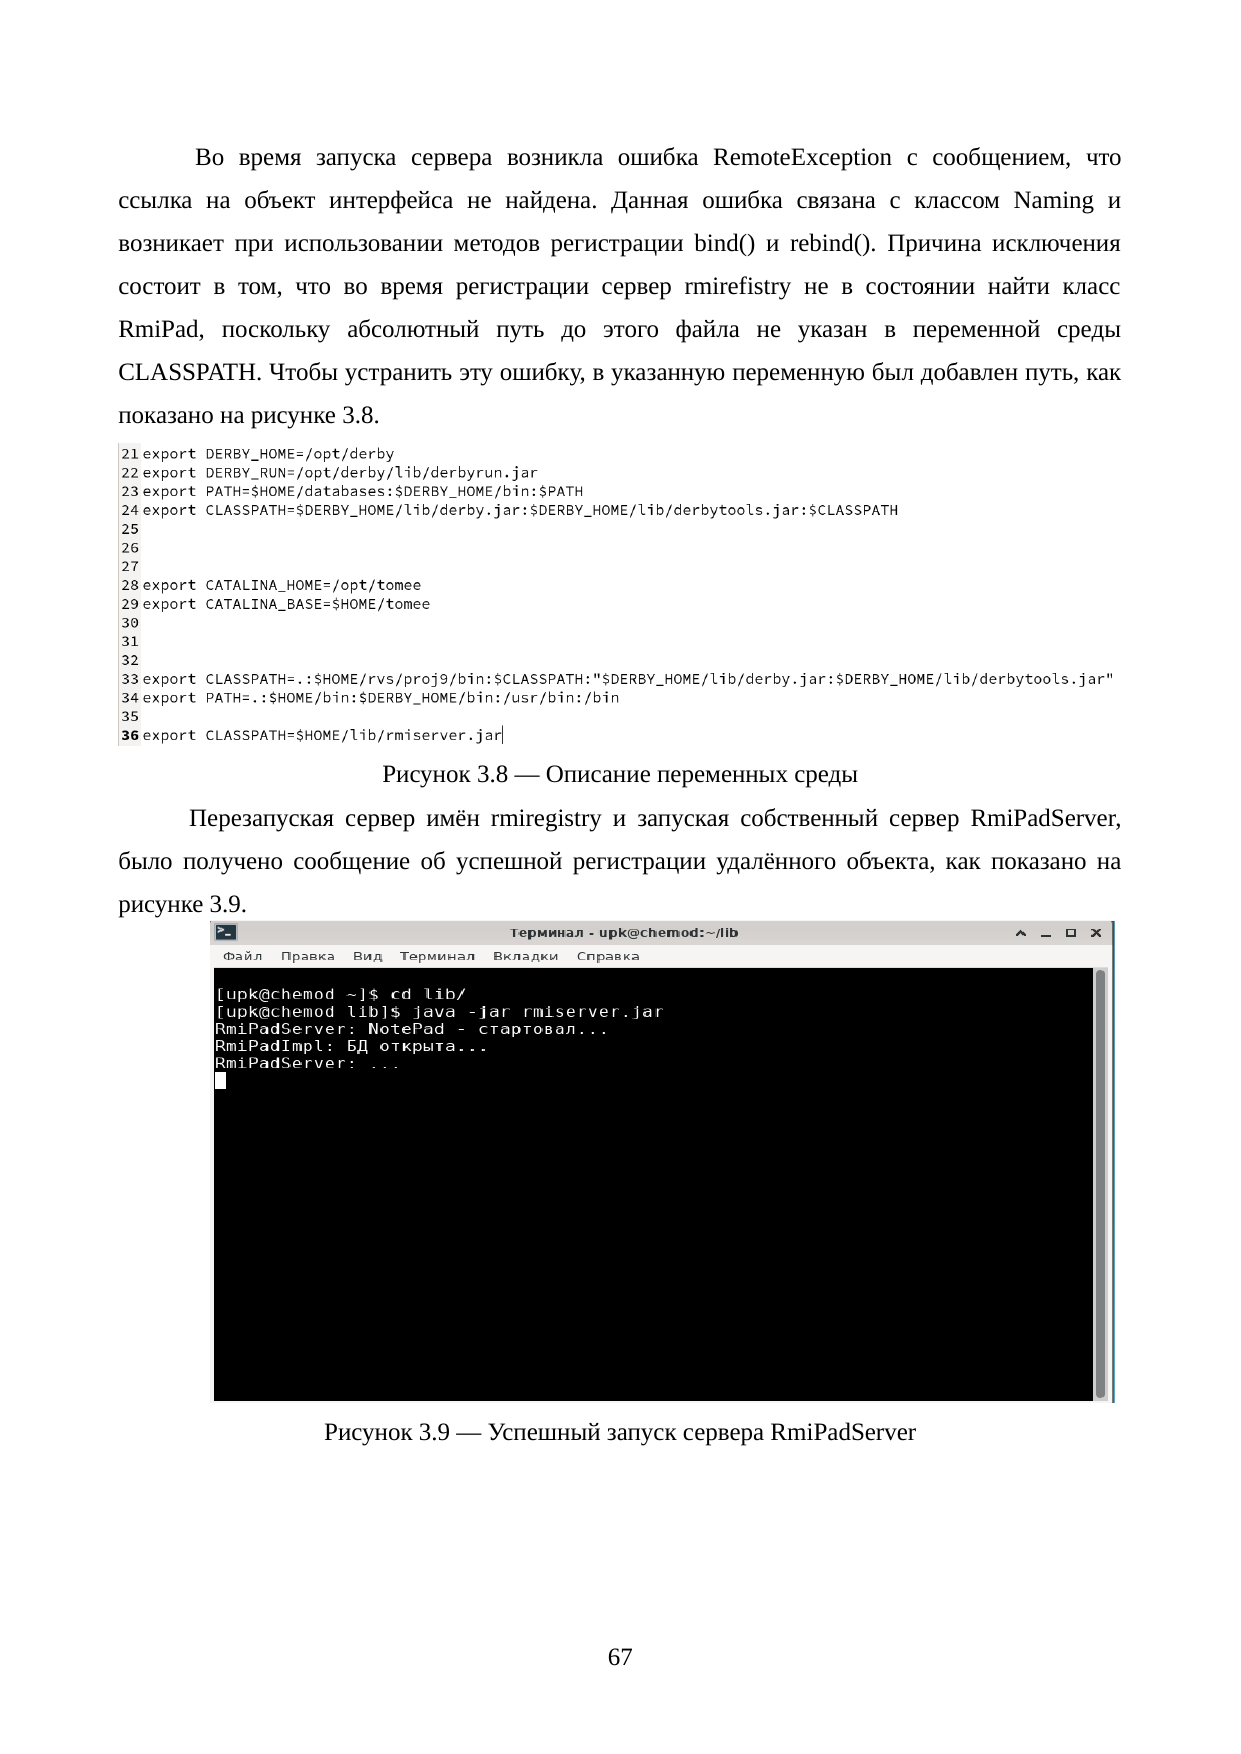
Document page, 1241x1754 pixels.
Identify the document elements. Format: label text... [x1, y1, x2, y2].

picture [210, 920, 1112, 1403]
text Перезапуская сервер имён rmiregistry и запуская собственный сервер RmiPadServer, было получено сообщение об успешной регистрации удалённого объекта, как показано на рисунке 3.9. [118, 803, 1122, 918]
text Рисунок 3.8 — Описание переменных среды [118, 746, 1122, 788]
text Рисунок 3.9 — Успешный запуск сервера RmiPadServer [118, 1403, 1122, 1446]
picture [118, 443, 1123, 746]
text Во время запуска сервера возникла ошибка RemoteException с сообщением, что ссылка на объект интерфейса не найдена. Данная ошибка связана с классом Naming и возникает при использовании методов регистрации bind() и rebind(). Причина исключения состоит в том, что во время регистрации сервер rmirefistry не в состоянии найти класс RmiPad, поскольку абсолютный путь до этого файла не указан в переменной среды CLASSPATH. Чтобы устранить эту ошибку, в указанную переменную был добавлен путь, как показано на рисунке 3.8. [118, 142, 1122, 429]
